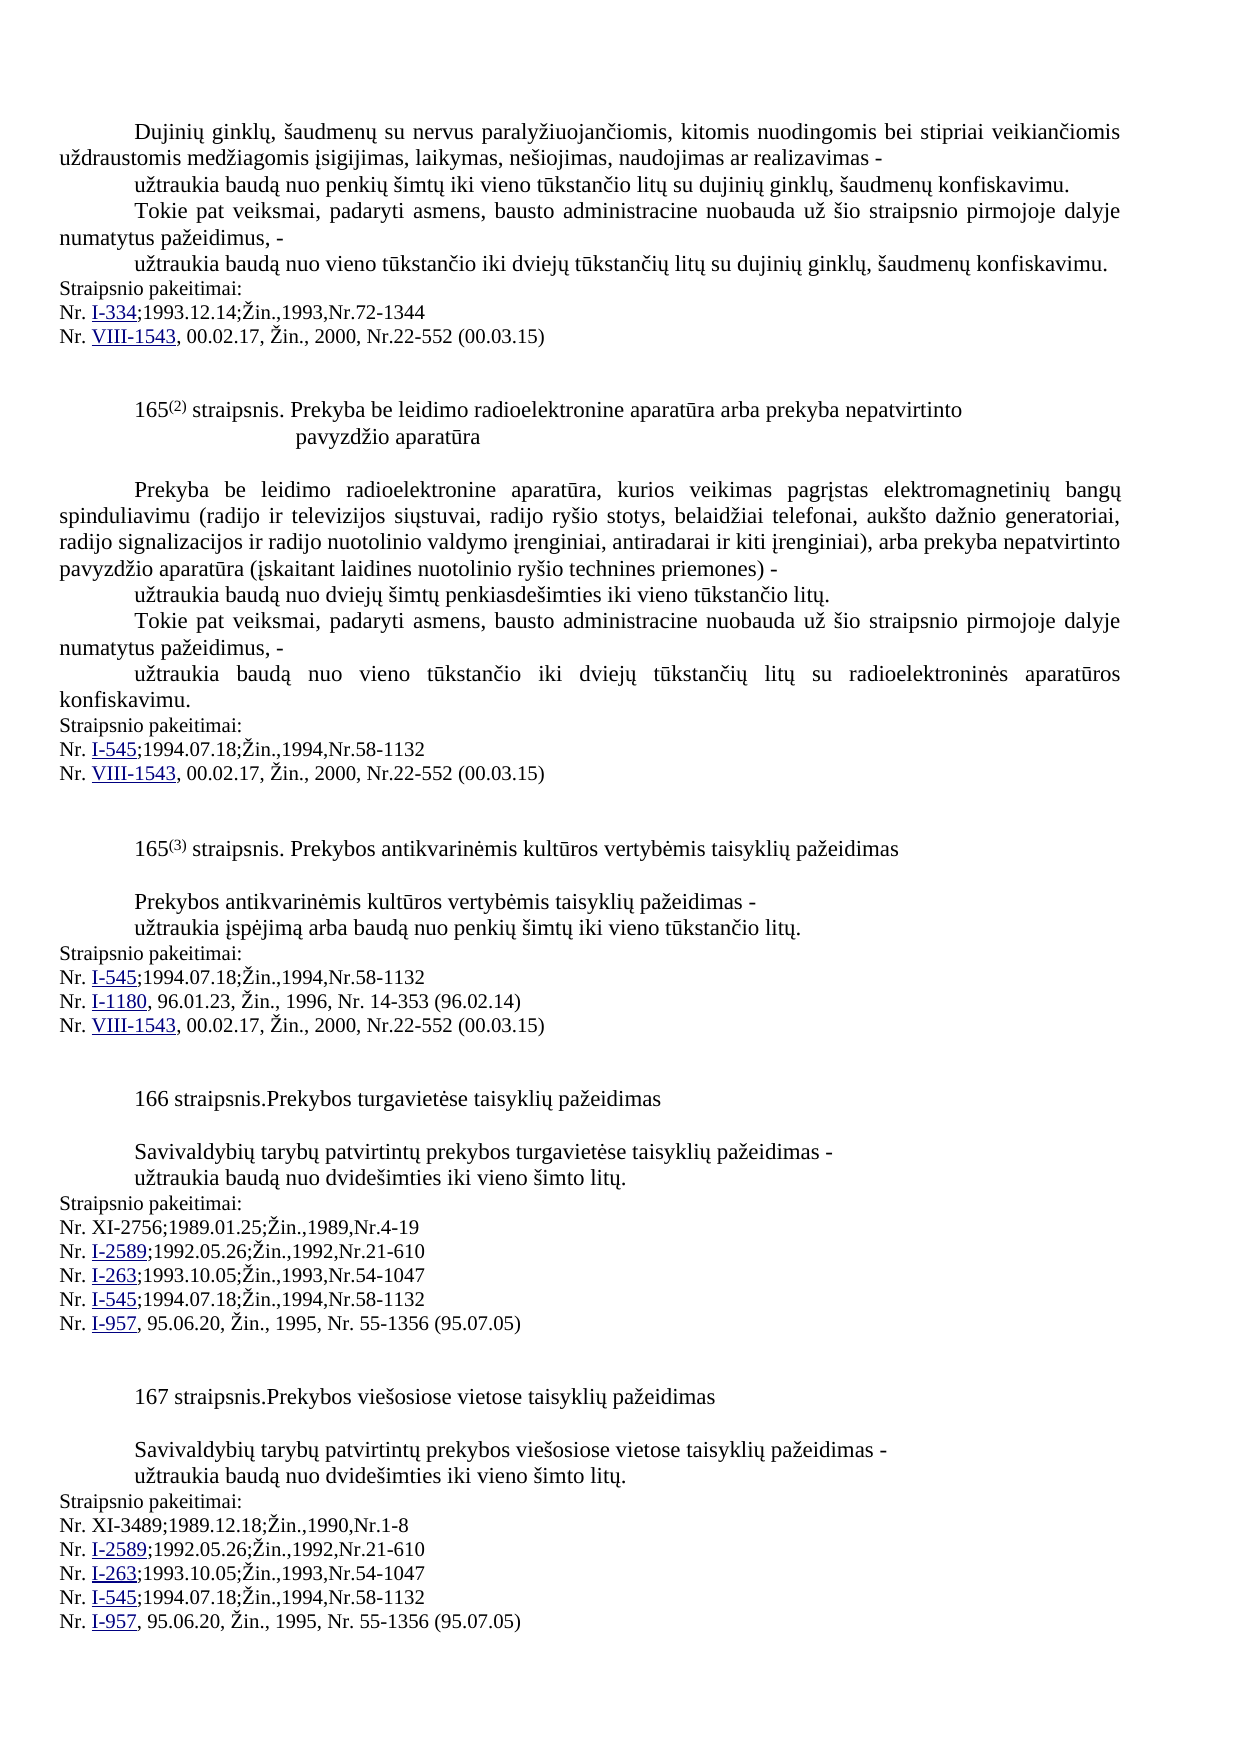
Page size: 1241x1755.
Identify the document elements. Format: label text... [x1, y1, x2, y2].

text užtraukia baudą nuo vieno tūkstančio iki dviejų tūkstančių litų su dujinių ginklų, šaudmenų konfiskavimu. [59, 250, 1122, 276]
text Nr. XI-3489;1989.12.18;Žin.,1990,Nr.1-8 [59, 1513, 1122, 1537]
text Straipsnio pakeitimai: [59, 1191, 1122, 1215]
text Straipsnio pakeitimai: [59, 713, 1122, 737]
text 166 straipsnis.Prekybos turgavietėse taisyklių pažeidimas [59, 1085, 1122, 1112]
text užtraukia įspėjimą arba baudą nuo penkių šimtų iki vieno tūkstančio litų. [59, 914, 1122, 941]
text Nr. XI-2756;1989.01.25;Žin.,1989,Nr.4-19 [59, 1215, 1122, 1239]
text Nr. I-263;1993.10.05;Žin.,1993,Nr.54-1047 [59, 1263, 1122, 1287]
text užtraukia baudą nuo dviejų šimtų penkiasdešimties iki vieno tūkstančio litų. [59, 581, 1122, 607]
text Nr. I-334;1993.12.14;Žin.,1993,Nr.72-1344 [59, 300, 1122, 324]
text Nr. I-545;1994.07.18;Žin.,1994,Nr.58-1132 [59, 1585, 1122, 1609]
text Nr. VIII-1543, 00.02.17, Žin., 2000, Nr.22-552 (00.03.15) [59, 1013, 1122, 1037]
text užtraukia baudą nuo vieno tūkstančio iki dviejų tūkstančių litų su radioelektroninės aparatūros konfiskavimu. [59, 660, 1122, 713]
text Savivaldybių tarybų patvirtintų prekybos viešosiose vietose taisyklių pažeidimas - [59, 1436, 1122, 1462]
text Savivaldybių tarybų patvirtintų prekybos turgavietėse taisyklių pažeidimas - [59, 1138, 1122, 1164]
text Straipsnio pakeitimai: [59, 1488, 1122, 1513]
text 167 straipsnis.Prekybos viešosiose vietose taisyklių pažeidimas [59, 1383, 1122, 1409]
text Prekyba be leidimo radioelektronine aparatūra, kurios veikimas pagrįstas elektromagnetinių bangų spinduliavimu (radijo ir televizijos siųstuvai, radijo ryšio stotys, belaidžiai telefonai, aukšto dažnio generatoriai, radijo signalizacijos ir radijo nuotolinio valdymo įrenginiai, antiradarai ir kiti įrenginiai), arba prekyba nepatvirtinto pavyzdžio aparatūra (įskaitant laidines nuotolinio ryšio technines priemones) - [59, 476, 1122, 581]
text Dujinių ginklų, šaudmenų su nervus paralyžiuojančiomis, kitomis nuodingomis bei stipriai veikiančiomis uždraustomis medžiagomis įsigijimas, laikymas, nešiojimas, naudojimas ar realizavimas - [59, 118, 1122, 171]
text Nr. I-545;1994.07.18;Žin.,1994,Nr.58-1132 [59, 1287, 1122, 1311]
text Nr. I-957, 95.06.20, Žin., 1995, Nr. 55-1356 (95.07.05) [59, 1609, 1122, 1633]
text Nr. I-2589;1992.05.26;Žin.,1992,Nr.21-610 [59, 1537, 1122, 1561]
text užtraukia baudą nuo dvidešimties iki vieno šimto litų. [59, 1462, 1122, 1488]
text Nr. I-545;1994.07.18;Žin.,1994,Nr.58-1132 [59, 965, 1122, 989]
text Nr. VIII-1543, 00.02.17, Žin., 2000, Nr.22-552 (00.03.15) [59, 761, 1122, 785]
text užtraukia baudą nuo dvidešimties iki vieno šimto litų. [59, 1164, 1122, 1191]
text Nr. I-263;1993.10.05;Žin.,1993,Nr.54-1047 [59, 1561, 1122, 1585]
text Nr. I-545;1994.07.18;Žin.,1994,Nr.58-1132 [59, 737, 1122, 761]
text pavyzdžio aparatūra [59, 423, 1122, 449]
text Prekybos antikvarinėmis kultūros vertybėmis taisyklių pažeidimas - [59, 888, 1122, 914]
text Nr. VIII-1543, 00.02.17, Žin., 2000, Nr.22-552 (00.03.15) [59, 324, 1122, 348]
text 165(3) straipsnis. Prekybos antikvarinėmis kultūros vertybėmis taisyklių pažeidimas [134, 835, 1122, 862]
text Tokie pat veiksmai, padaryti asmens, bausto administracine nuobauda už šio straipsnio pirmojoje dalyje numatytus pažeidimus, - [59, 197, 1122, 250]
text Nr. I-1180, 96.01.23, Žin., 1996, Nr. 14-353 (96.02.14) [59, 989, 1122, 1013]
text 165(2) straipsnis. Prekyba be leidimo radioelektronine aparatūra arba prekyba nepatvirtinto [59, 397, 1122, 423]
text Nr. I-957, 95.06.20, Žin., 1995, Nr. 55-1356 (95.07.05) [59, 1311, 1122, 1335]
text Straipsnio pakeitimai: [59, 941, 1122, 965]
text Straipsnio pakeitimai: [59, 276, 1122, 300]
text Nr. I-2589;1992.05.26;Žin.,1992,Nr.21-610 [59, 1239, 1122, 1263]
text užtraukia baudą nuo penkių šimtų iki vieno tūkstančio litų su dujinių ginklų, šaudmenų konfiskavimu. [59, 171, 1122, 197]
text Tokie pat veiksmai, padaryti asmens, bausto administracine nuobauda už šio straipsnio pirmojoje dalyje numatytus pažeidimus, - [59, 607, 1122, 660]
